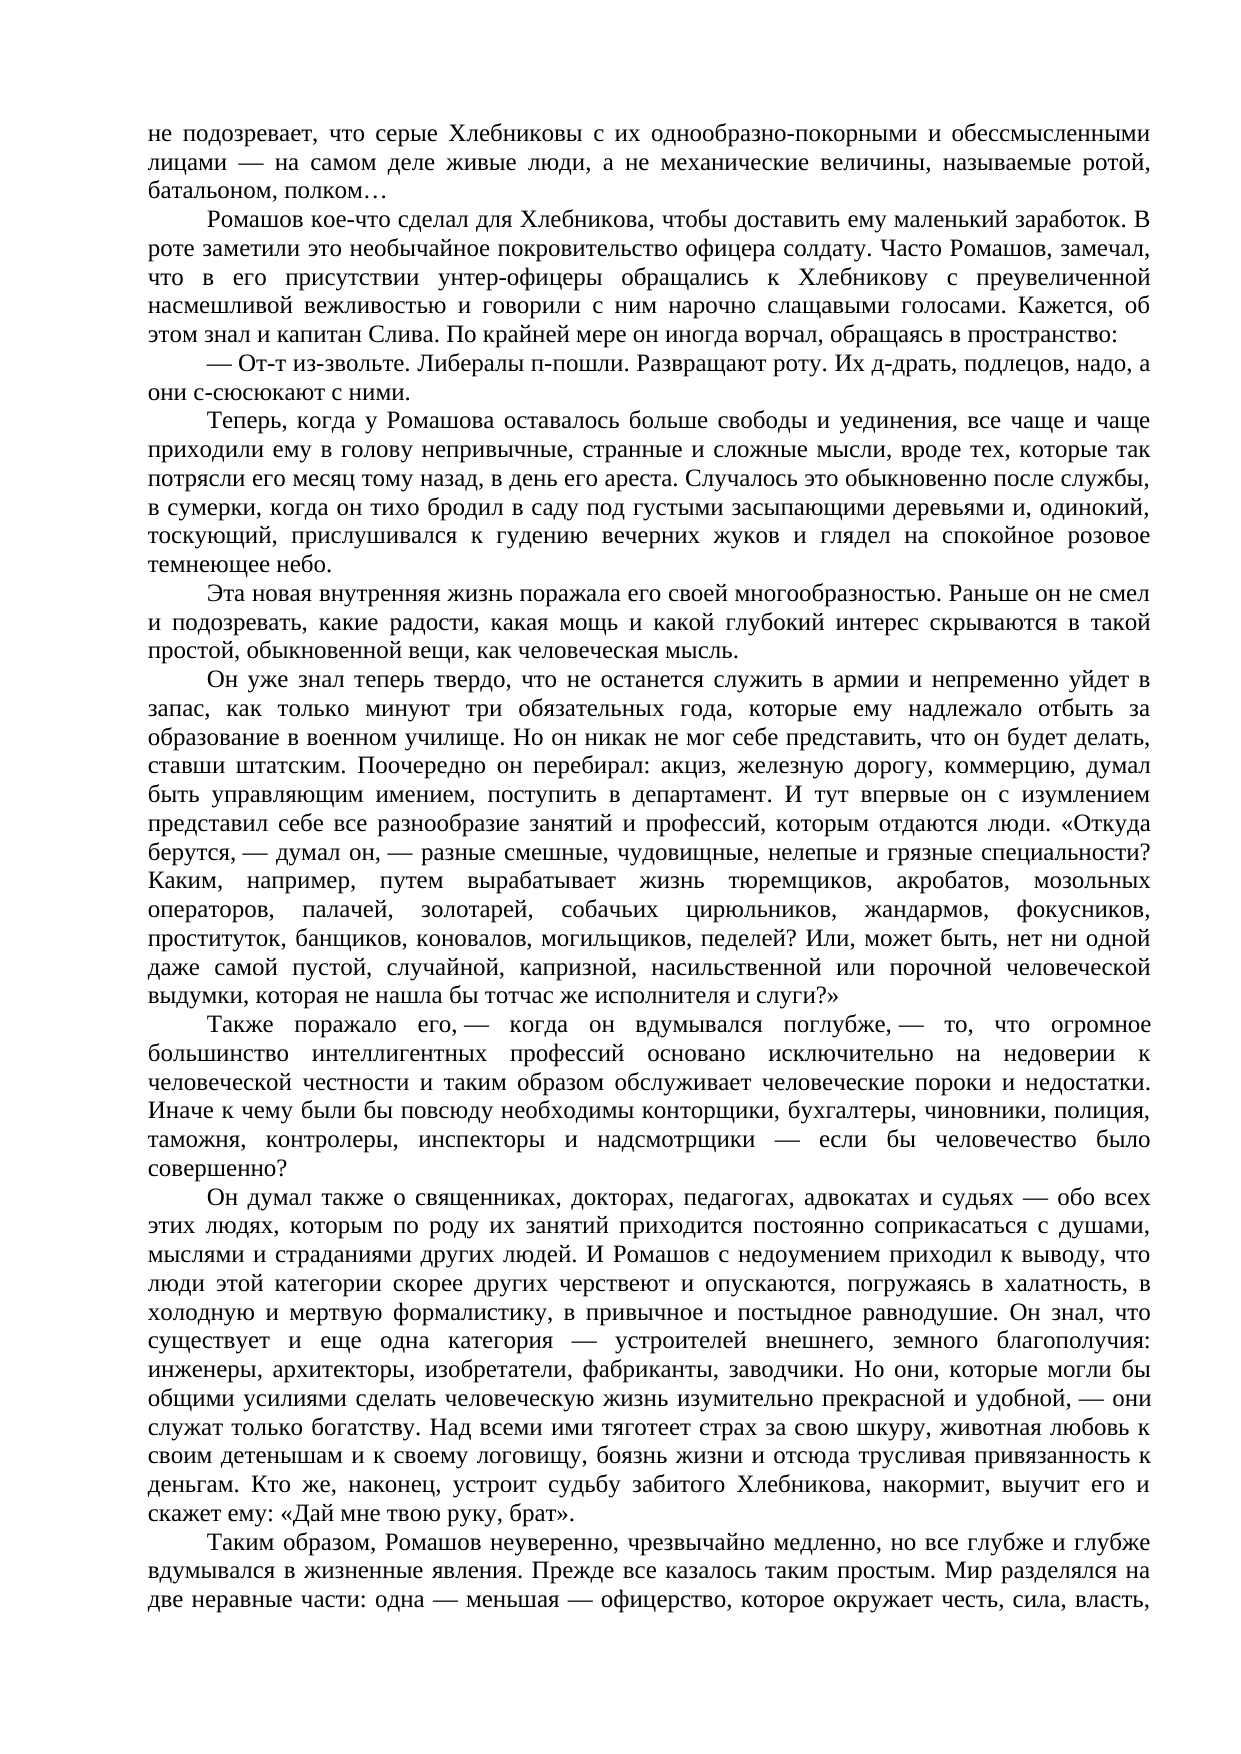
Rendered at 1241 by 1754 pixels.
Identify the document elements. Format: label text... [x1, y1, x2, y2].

text Таким образом, Ромашов неуверенно, чрезвычайно медленно, но все глубже и глубже вдумывался в жизненные явления. Прежде все казалось таким простым. Мир разделялся на две неравные части: одна — меньшая — офицерство, которое окружает честь, сила, власть, [148, 1527, 1152, 1613]
text — От-т из-звольте. Либералы п-пошли. Развращают роту. Их д-драть, подлецов, надо, а они с-сюсюкают с ними. [148, 348, 1152, 406]
text Теперь, когда у Ромашова оставалось больше свободы и уединения, все чаще и чаще приходили ему в голову непривычные, странные и сложные мысли, вроде тех, которые так потрясли его месяц тому назад, в день его ареста. Случалось это обыкновенно после службы, в сумерки, когда он тихо бродил в саду под густыми засыпающими деревьями и, одинокий, тоскующий, прислушивался к гудению вечерних жуков и глядел на спокойное розовое темнеющее небо. [148, 406, 1152, 578]
text Он думал также о священниках, докторах, педагогах, адвокатах и судьях — обо всех этих людях, которым по роду их занятий приходится постоянно соприкасаться с душами, мыслями и страданиями других людей. И Ромашов с недоумением приходил к выводу, что люди этой категории скорее других черствеют и опускаются, погружаясь в халатность, в холодную и мертвую формалистику, в привычное и постыдное равнодушие. Он знал, что существует и еще одна категория — устроителей внешнего, земного благополучия: инженеры, архитекторы, изобретатели, фабриканты, заводчики. Но они, которые могли бы общими усилиями сделать человеческую жизнь изумительно прекрасной и удобной, — они служат только богатству. Над всеми ими тяготеет страх за свою шкуру, животная любовь к своим детенышам и к своему логовищу, боязнь жизни и отсюда трусливая привязанность к деньгам. Кто же, наконец, устроит судьбу забитого Хлебникова, накормит, выучит его и скажет ему: «Дай мне твою руку, брат». [148, 1182, 1152, 1527]
text Ромашов кое-что сделал для Хлебникова, чтобы доставить ему маленький заработок. В роте заметили это необычайное покровительство офицера солдату. Часто Ромашов, замечал, что в его присутствии унтер-офицеры обращались к Хлебникову с преувеличенной насмешливой вежливостью и говорили с ним нарочно слащавыми голосами. Кажется, об этом знал и капитан Слива. По крайней мере он иногда ворчал, обращаясь в пространство: [148, 204, 1152, 348]
text Он уже знал теперь твердо, что не останется служить в армии и непременно уйдет в запас, как только минуют три обязательных года, которые ему надлежало отбыть за образование в военном училище. Но он никак не мог себе представить, что он будет делать, ставши штатским. Поочередно он перебирал: акциз, железную дорогу, коммерцию, думал быть управляющим имением, поступить в департамент. И тут впервые он с изумлением представил себе все разнообразие занятий и профессий, которым отдаются люди. «Откуда берутся, — думал он, — разные смешные, чудовищные, нелепые и грязные специальности? Каким, например, путем вырабатывает жизнь тюремщиков, акробатов, мозольных операторов, палачей, золотарей, собачьих цирюльников, жандармов, фокусников, проституток, банщиков, коновалов, могильщиков, педелей? Или, может быть, нет ни одной даже самой пустой, случайной, капризной, насильственной или порочной человеческой выдумки, которая не нашла бы тотчас же исполнителя и слуги?» [148, 664, 1152, 1009]
text Эта новая внутренняя жизнь поражала его своей многообразностью. Раньше он не смел и подозревать, какие радости, какая мощь и какой глубокий интерес скрываются в такой простой, обыкновенной вещи, как человеческая мысль. [148, 578, 1152, 664]
text не подозревает, что серые Хлебниковы с их однообразно-покорными и обессмысленными лицами — на самом деле живые люди, а не механические величины, называемые ротой, батальоном, полком… [148, 118, 1152, 204]
text Также поражало его, — когда он вдумывался поглубже, — то, что огромное большинство интеллигентных профессий основано исключительно на недоверии к человеческой честности и таким образом обслуживает человеческие пороки и недостатки. Иначе к чему были бы повсюду необходимы конторщики, бухгалтеры, чиновники, полиция, таможня, контролеры, инспекторы и надсмотрщики — если бы человечество было совершенно? [148, 1009, 1152, 1182]
